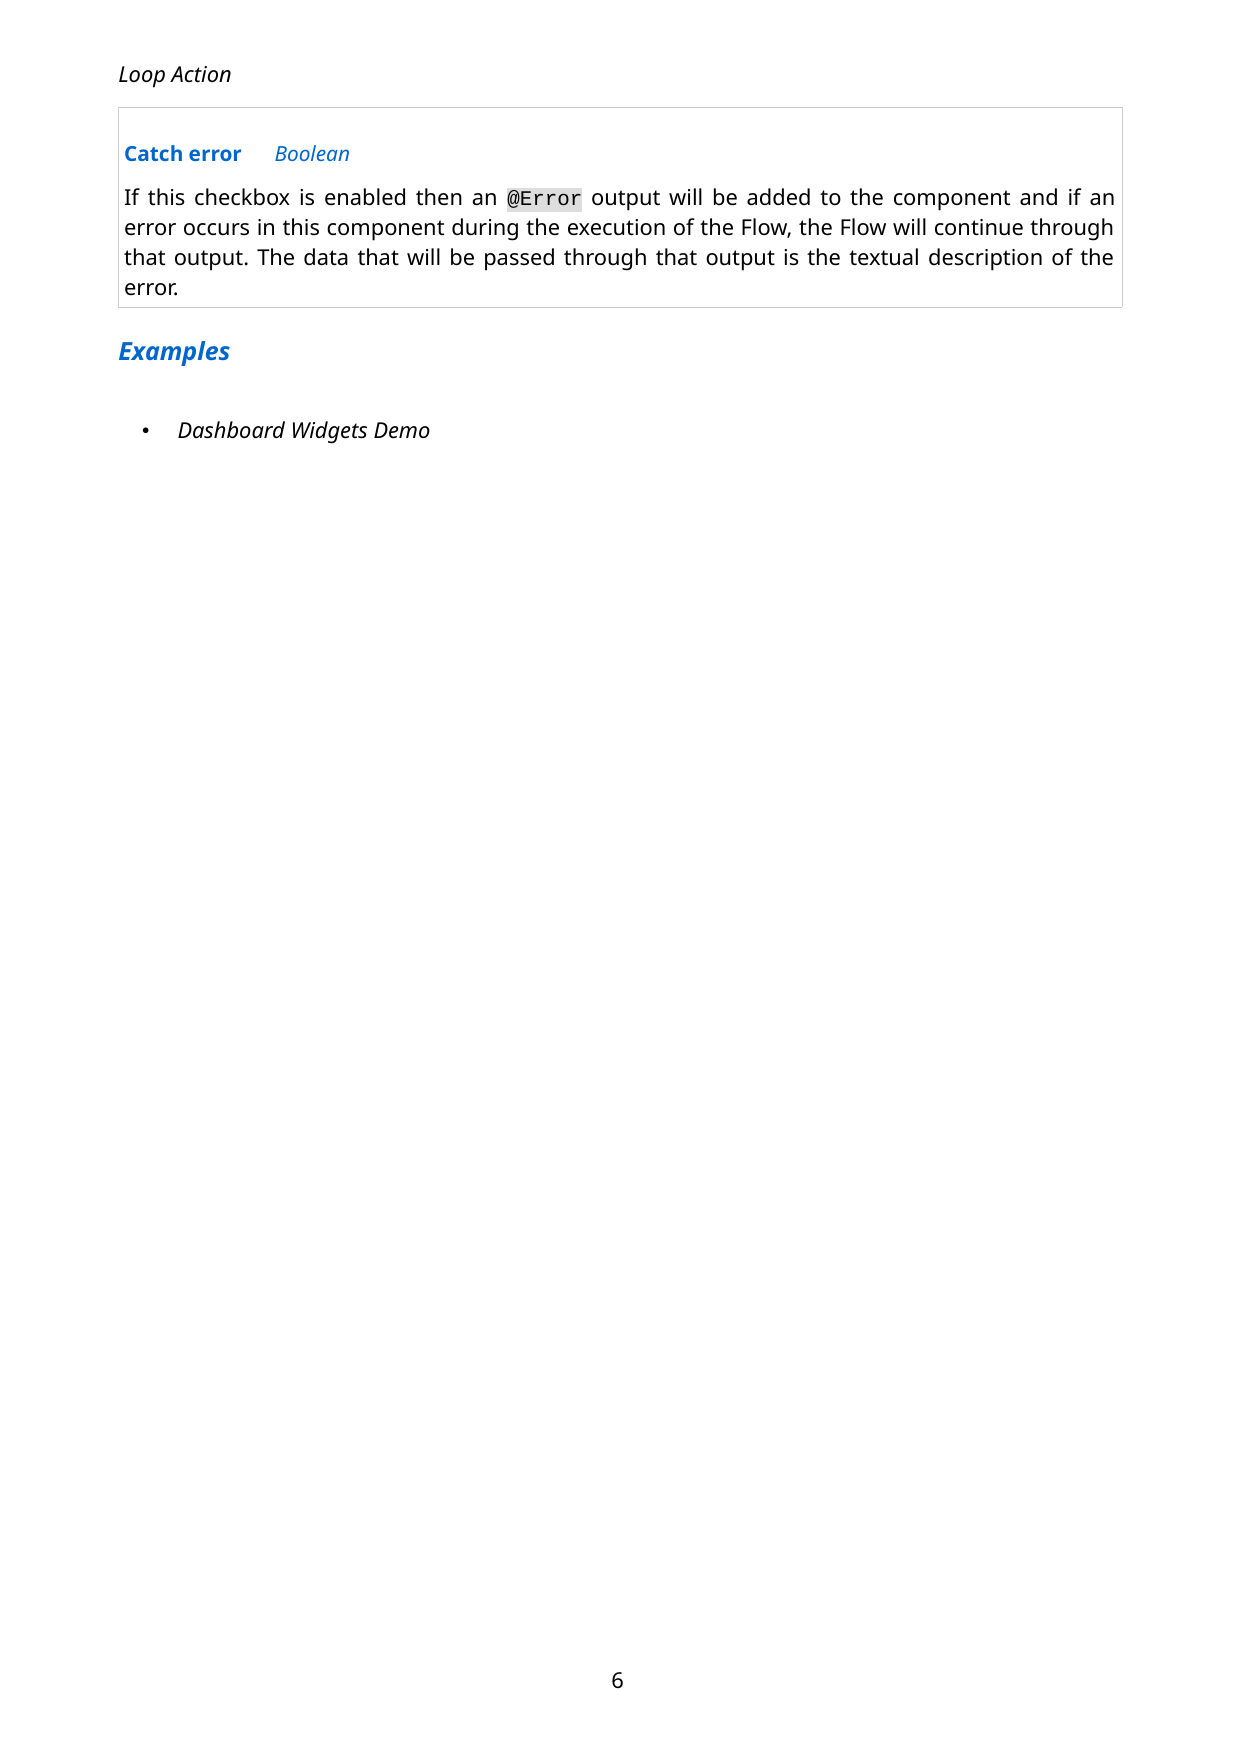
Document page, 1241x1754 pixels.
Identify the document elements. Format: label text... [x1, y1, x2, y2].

subtitle Examples [118, 334, 1122, 368]
table_cell Catch error Boolean If this checkbox is enabled then an @Error output will be added to the component and if an error occurs in this component during the execution of the Flow, the Flow will continue through that output. The data that will be passed through that output is the textual description of the error. [119, 108, 1122, 307]
list Dashboard Widgets Demo [142, 415, 1110, 445]
